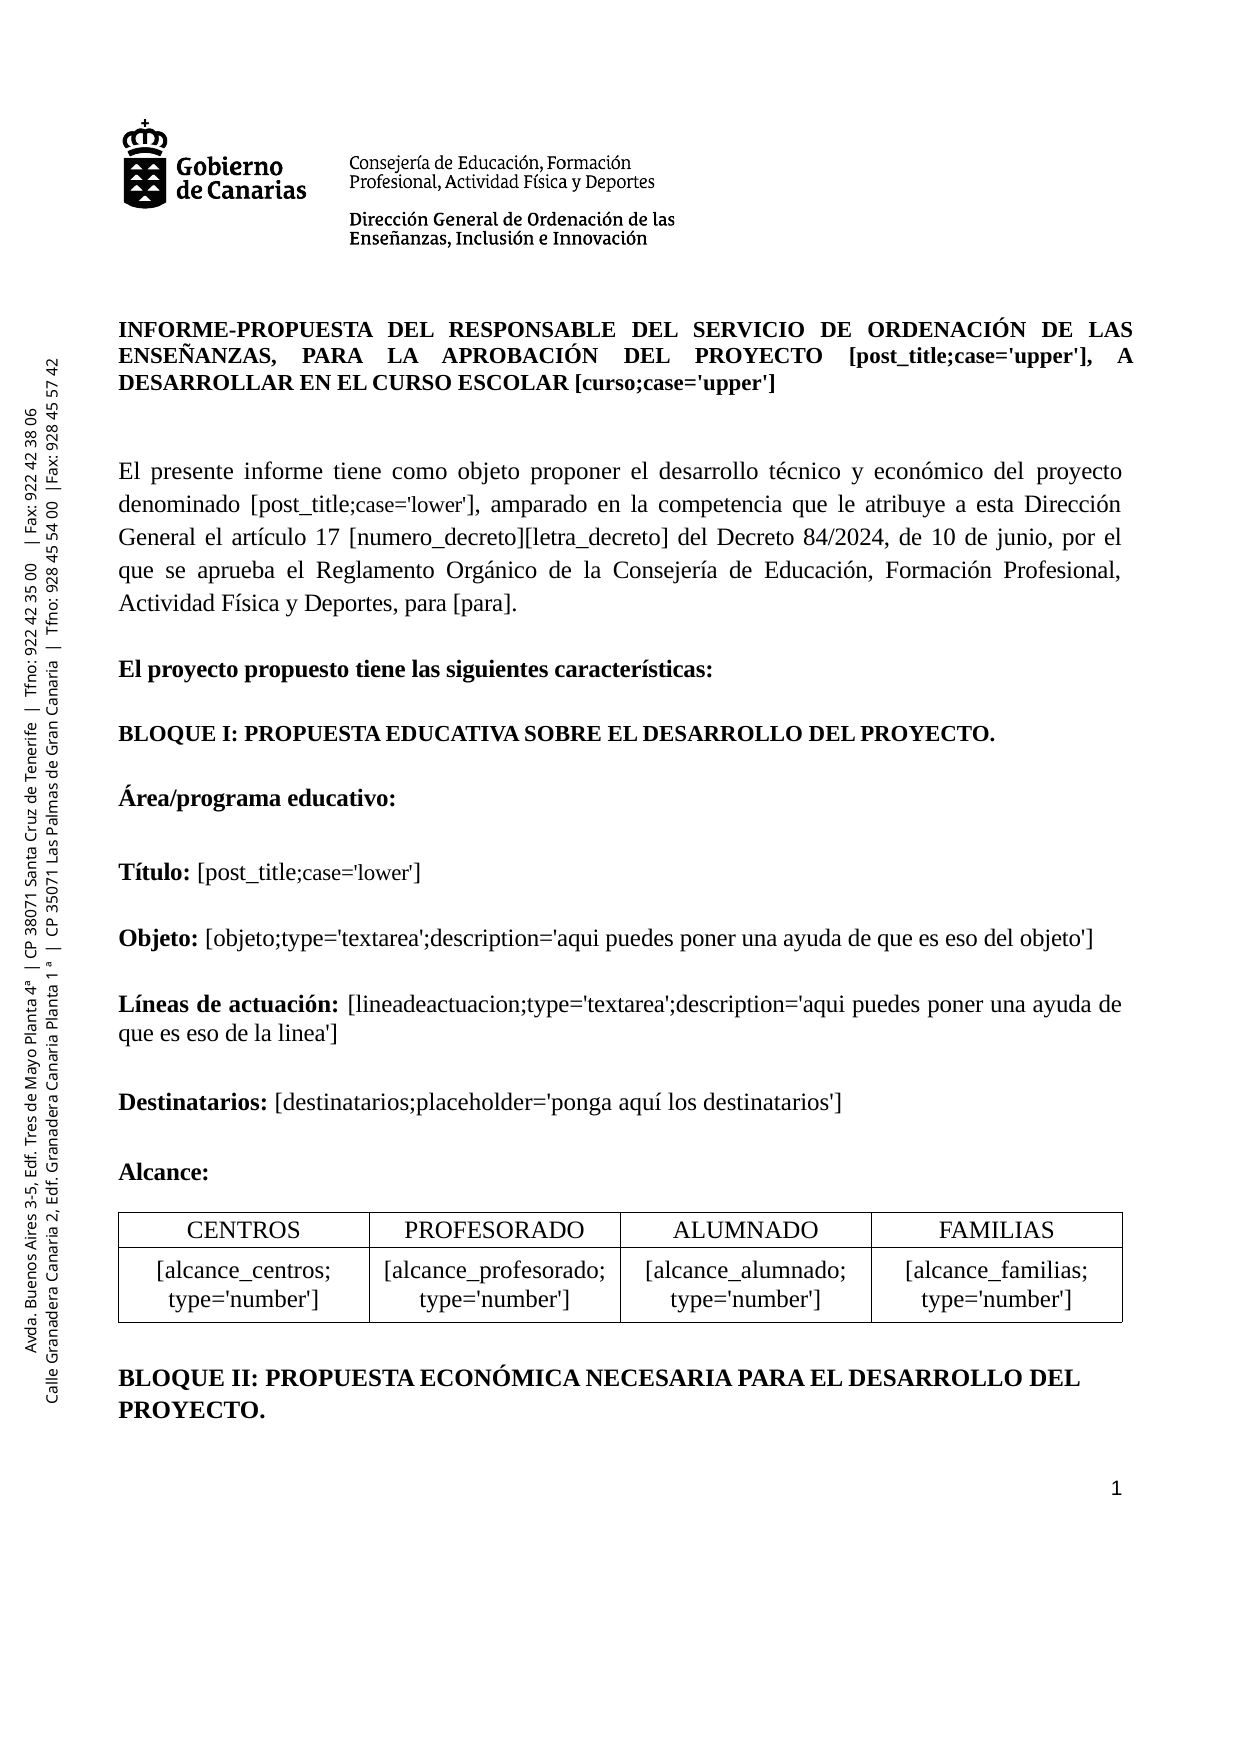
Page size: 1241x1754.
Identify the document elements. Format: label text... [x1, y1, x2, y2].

table_cell [alcance_alumnado; type='number'] [621, 1248, 871, 1322]
text El proyecto propuesto tiene las siguientes características: [118, 654, 1122, 683]
text Área/programa educativo: [118, 783, 1122, 812]
table_cell [alcance_familias; type='number'] [872, 1248, 1122, 1322]
list Destinatarios: [destinatarios;placeholder='ponga aquí los destinatarios'] [118, 1087, 1122, 1116]
picture [122, 119, 675, 248]
table_header FAMILIAS [872, 1213, 1122, 1247]
list Líneas de actuación: [lineadeactuacion;type='textarea';description='aqui puedes poner una ayuda de que es eso de la linea'] [118, 989, 1122, 1047]
text BLOQUE I: PROPUESTA EDUCATIVA SOBRE EL DESARROLLO DEL PROYECTO. [118, 720, 1122, 747]
list Objeto: [objeto;type='textarea';description='aqui puedes poner una ayuda de que es eso del objeto'] [118, 923, 1122, 952]
table_header CENTROS [119, 1213, 369, 1247]
table_header PROFESORADO [370, 1213, 620, 1247]
list BLOQUE II: PROPUESTA ECONÓMICA NECESARIA PARA EL DESARROLLO DEL PROYECTO. [118, 1363, 1122, 1424]
list Título: [post_title;case='lower'] [118, 857, 1122, 886]
table_cell [alcance_centros; type='number'] [119, 1248, 369, 1322]
table_header ALUMNADO [621, 1213, 871, 1247]
list Alcance: [118, 1157, 1122, 1186]
text INFORME-PROPUESTA DEL RESPONSABLE DEL SERVICIO DE ORDENACIÓN DE LAS ENSEÑANZAS, PARA LA APROBACIÓN DEL PROYECTO [post_title;case='upper'], A DESARROLLAR EN EL CURSO ESCOLAR [curso;case='upper'] [118, 316, 1134, 395]
table_cell [alcance_profesorado; type='number'] [370, 1248, 620, 1322]
text El presente informe tiene como objeto proponer el desarrollo técnico y económico del proyecto denominado [post_title;case='lower'], amparado en la competencia que le atribuye a esta Dirección General el artículo 17 [numero_decreto][letra_decreto] del Decreto 84/2024, de 10 de junio, por el que se aprueba el Reglamento Orgánico de la Consejería de Educación, Formación Profesional, Actividad Física y Deportes, para [para]. [118, 456, 1122, 617]
